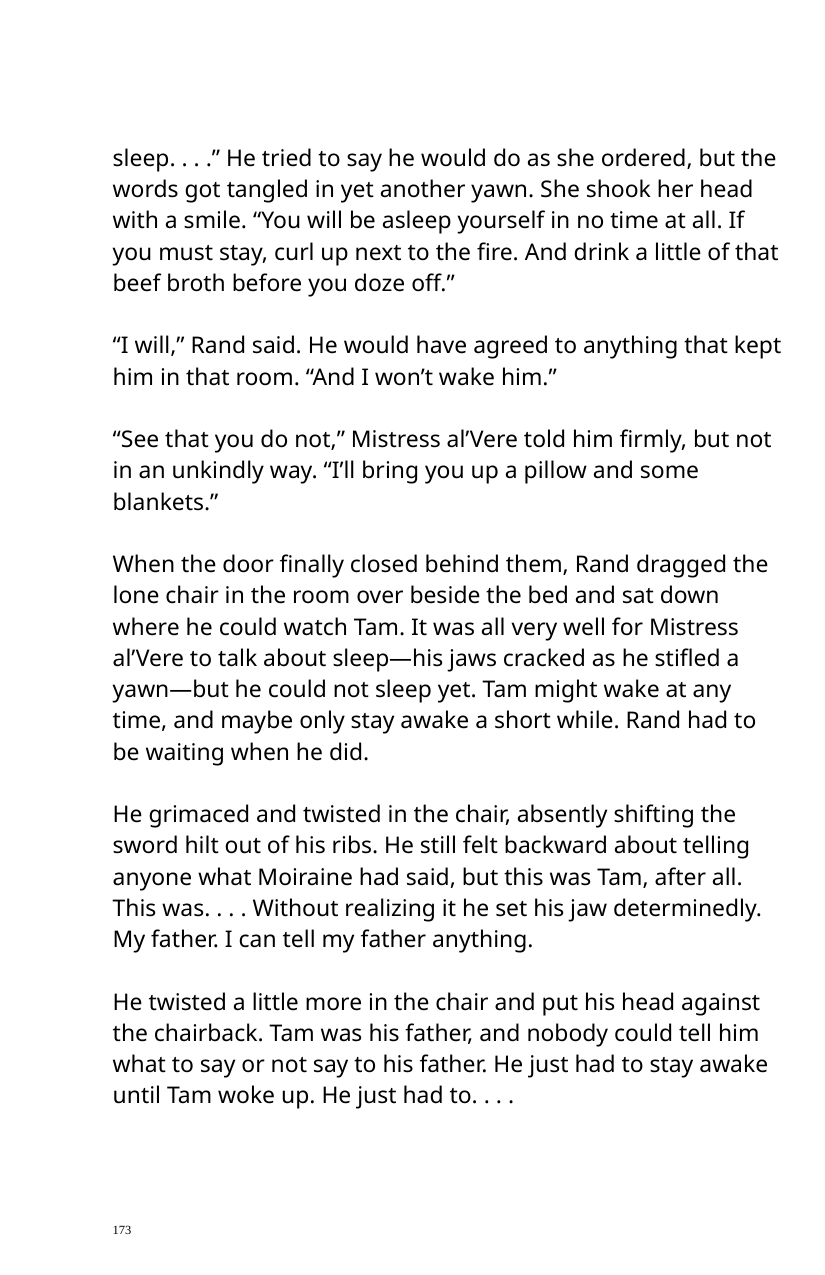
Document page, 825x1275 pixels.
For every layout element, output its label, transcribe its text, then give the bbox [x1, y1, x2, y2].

text “See that you do not,” Mistress al’Vere told him firmly, but not in an unkindly way. “I’ll bring you up a pillow and some blankets.” [112, 423, 787, 517]
text When the door finally closed behind them, Rand dragged the lone chair in the room over beside the bed and sat down where he could watch Tam. It was all very well for Mistress al’Vere to talk about sleep—his jaws cracked as he stifled a yawn—but he could not sleep yet. Tam might wake at any time, and maybe only stay awake a short while. Rand had to be waiting when he did. [112, 548, 787, 767]
text sleep. . . .” He tried to say he would do as she ordered, but the words got tangled in yet another yawn. She shook her head with a smile. “You will be asleep yourself in no time at all. If you must stay, curl up next to the fire. And drink a little of that beef broth before you doze off.” [112, 142, 787, 298]
text “I will,” Rand said. He would have agreed to anything that kept him in that room. “And I won’t wake him.” [112, 329, 787, 392]
text He twisted a little more in the chair and put his head against the chairback. Tam was his father, and nobody could tell him what to say or not say to his father. He just had to stay awake until Tam woke up. He just had to. . . . [112, 986, 787, 1111]
text He grimaced and twisted in the chair, absently shifting the sword hilt out of his ribs. He still felt backward about telling anyone what Moiraine had said, but this was Tam, after all. This was. . . . Without realizing it he set his jaw determinedly. My father. I can tell my father anything. [112, 798, 787, 954]
